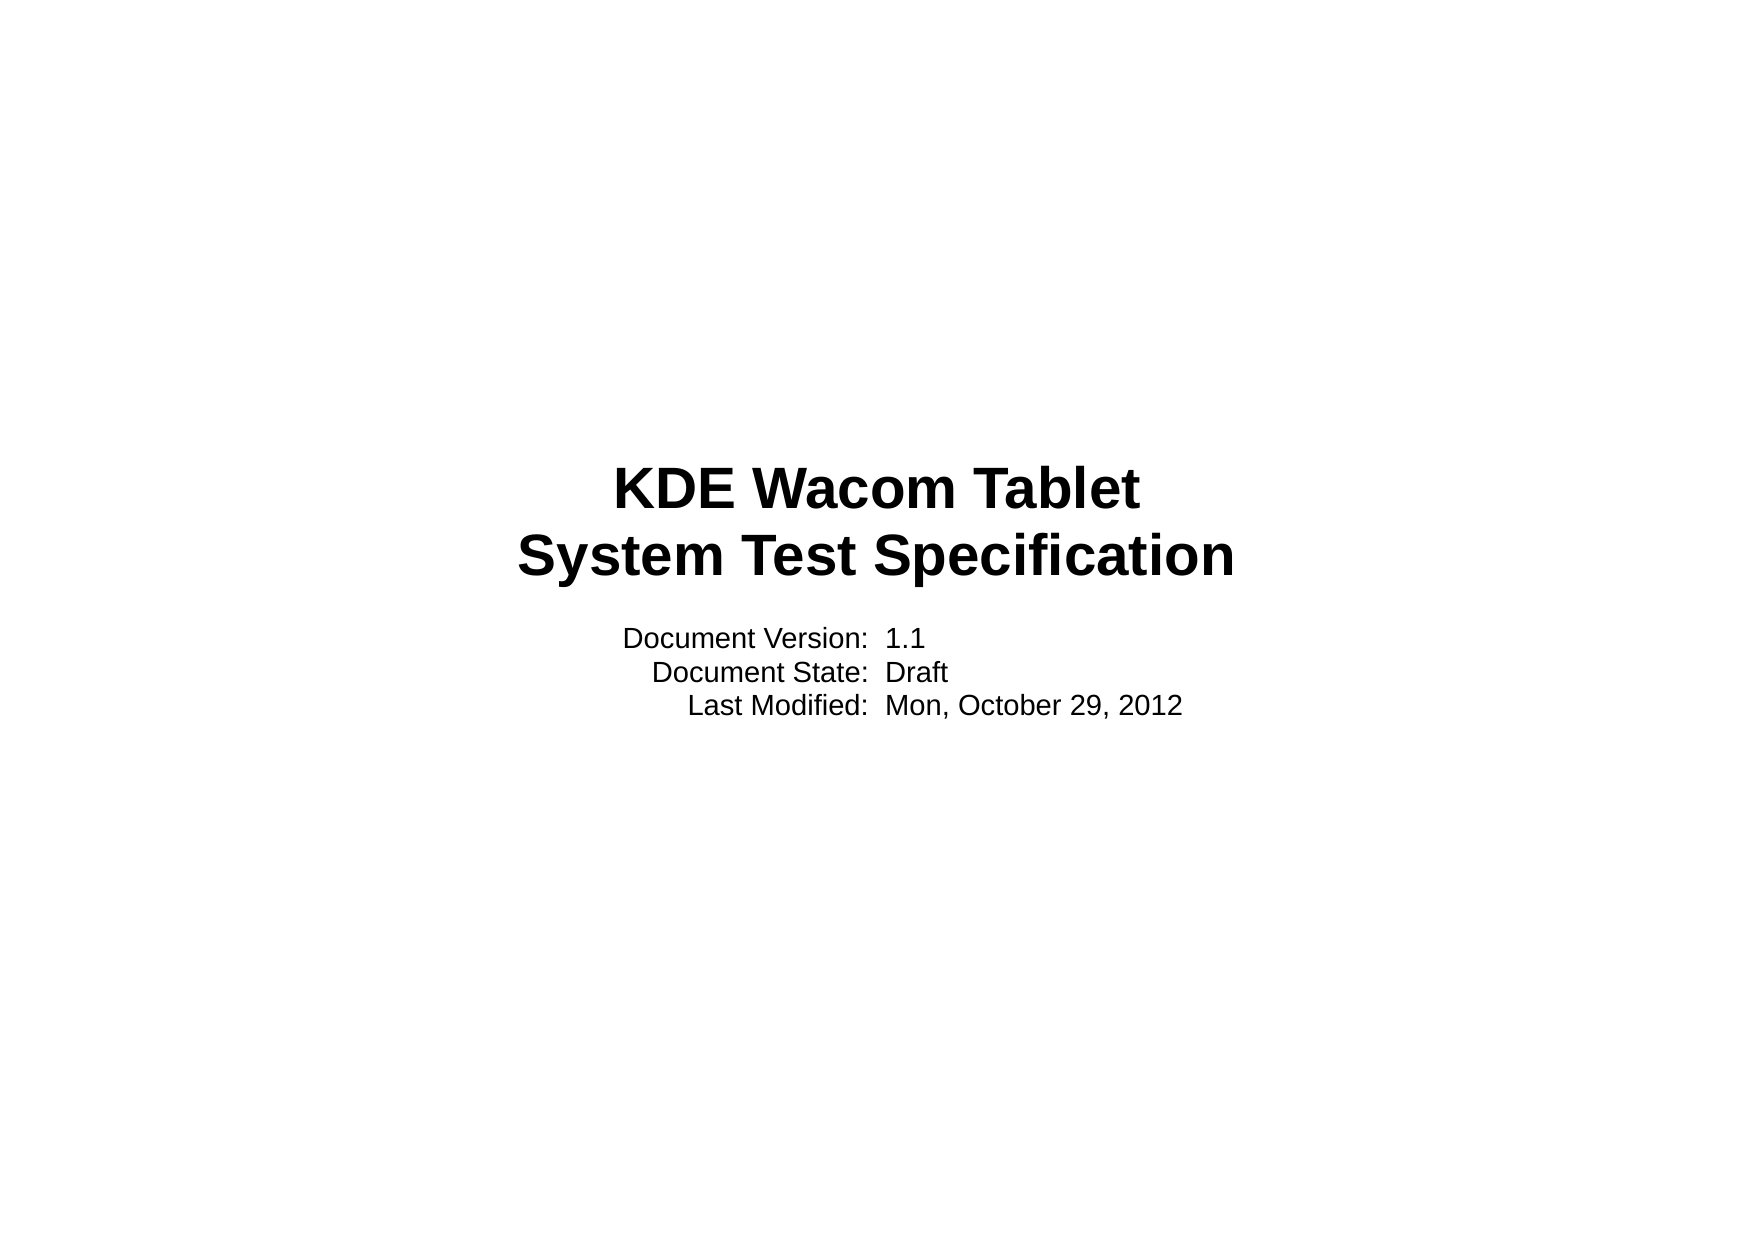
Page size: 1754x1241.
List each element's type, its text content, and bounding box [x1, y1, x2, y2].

text System Test Specification [118, 521, 1636, 588]
text KDE Wacom Tablet [118, 453, 1636, 521]
table_cell Document State: [118, 655, 877, 688]
table_header Document Version: [118, 621, 877, 655]
table_cell Mo, 29. Oktober 2012 [877, 688, 1636, 722]
table_cell Draft [877, 655, 1636, 688]
table_cell Last Modified: [118, 688, 877, 722]
table_header 1.1 [877, 621, 1636, 655]
